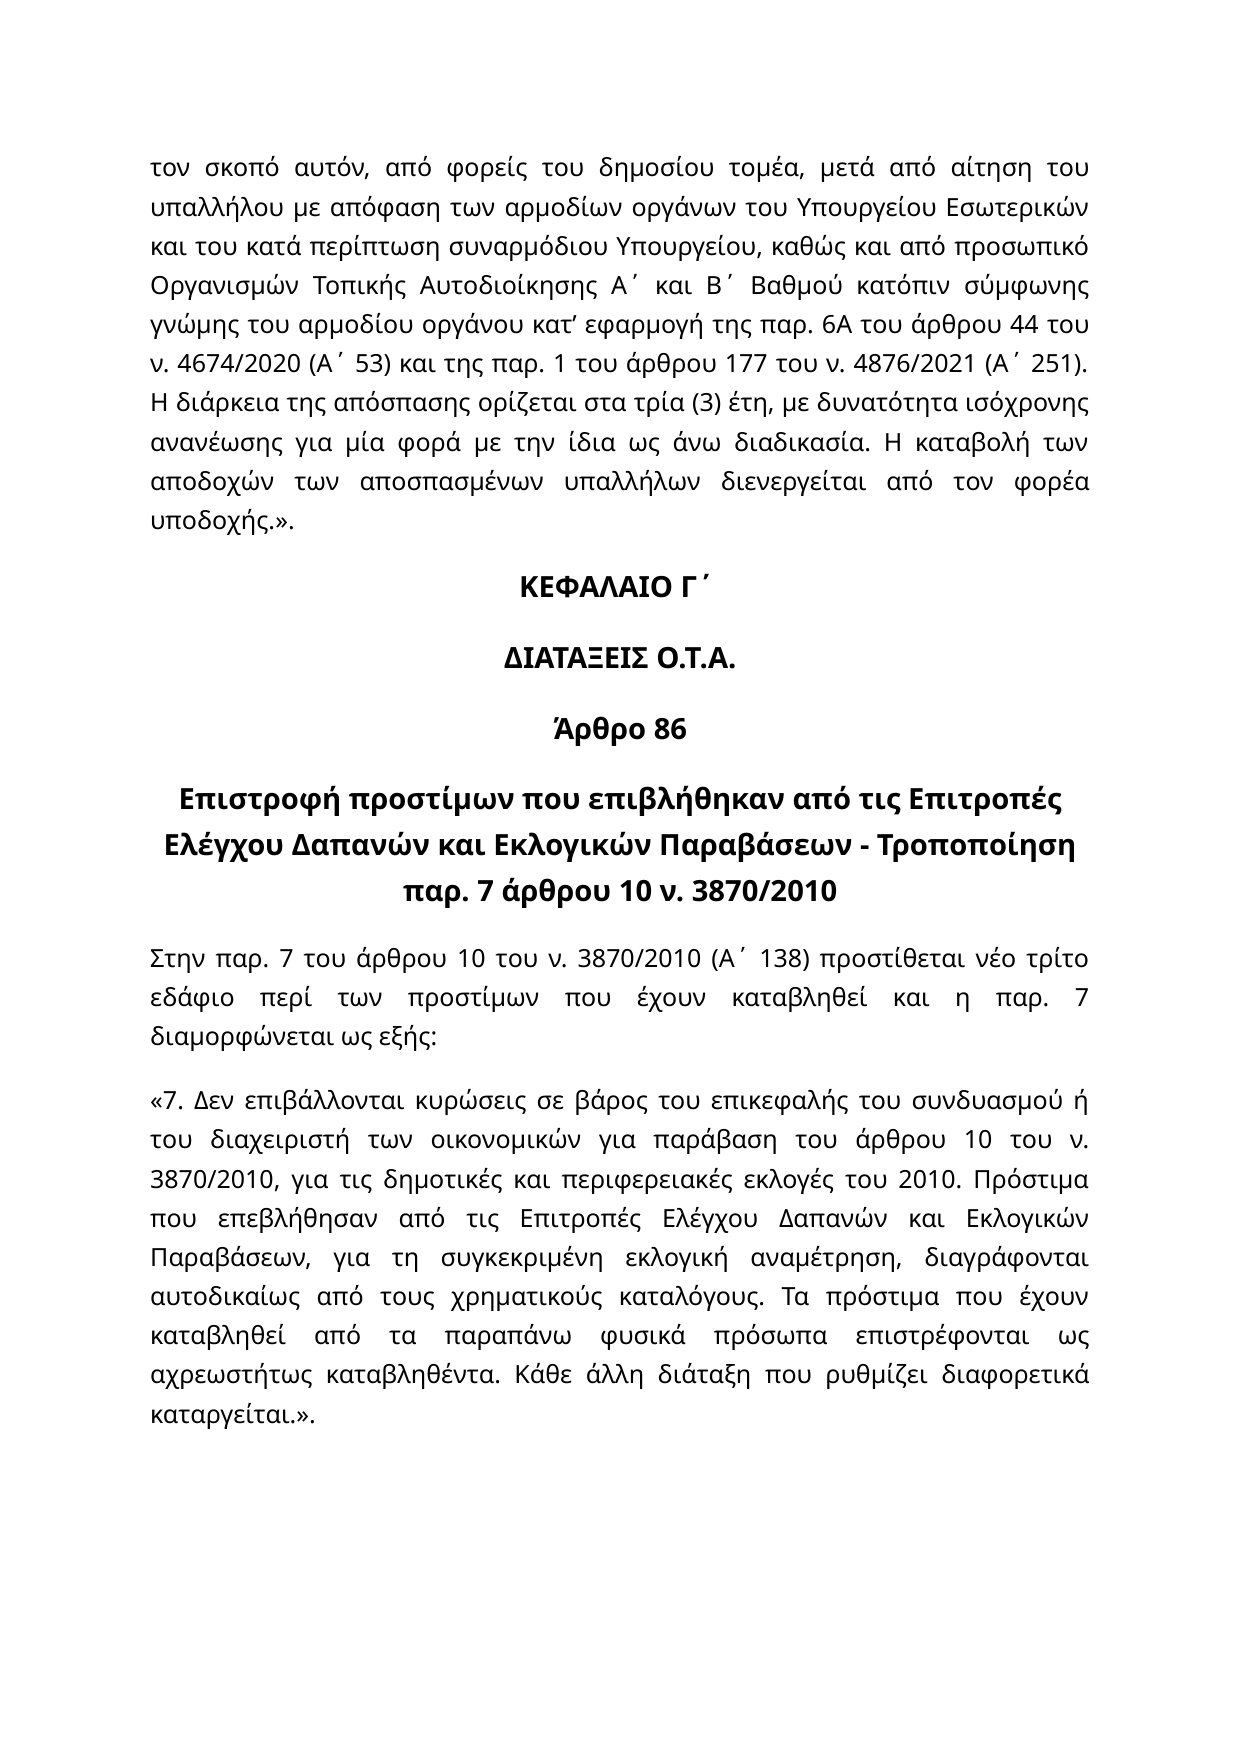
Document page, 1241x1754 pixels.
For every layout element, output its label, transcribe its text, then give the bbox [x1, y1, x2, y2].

subtitle Επιστροφή προστίμων που επιβλήθηκαν από τις Επιτροπές Ελέγχου Δαπανών και Εκλογικών Παραβάσεων - Τροποποίηση παρ. 7 άρθρου 10 ν. 3870/2010 [150, 778, 1090, 909]
subtitle ΚΕΦΑΛΑΙΟ Γ΄ [150, 567, 1090, 606]
text «7. Δεν επιβάλλονται κυρώσεις σε βάρος του επικεφαλής του συνδυασμού ή του διαχειριστή των οικονομικών για παράβαση του άρθρου 10 του ν. 3870/2010, για τις δημοτικές και περιφερειακές εκλογές του 2010. Πρόστιμα που επεβλήθησαν από τις Επιτροπές Ελέγχου Δαπανών και Εκλογικών Παραβάσεων, για τη συγκεκριμένη εκλογική αναμέτρηση, διαγράφονται αυτοδικαίως από τους χρηματικούς καταλόγους. Τα πρόστιμα που έχουν καταβληθεί από τα παραπάνω φυσικά πρόσωπα επιστρέφονται ως αχρεωστήτως καταβληθέντα. Κάθε άλλη διάταξη που ρυθμίζει διαφορετικά καταργείται.». [150, 1083, 1090, 1430]
subtitle Άρθρο 86 [150, 708, 1090, 748]
text τον σκοπό αυτόν, από φορείς του δημοσίου τομέα, μετά από αίτηση του υπαλλήλου με απόφαση των αρμοδίων οργάνων του Υπουργείου Εσωτερικών και του κατά περίπτωση συναρμόδιου Υπουργείου, καθώς και από προσωπικό Οργανισμών Τοπικής Αυτοδιοίκησης Α΄ και Β΄ Βαθμού κατόπιν σύμφωνης γνώμης του αρμοδίου οργάνου κατ’ εφαρμογή της παρ. 6A του άρθρου 44 του ν. 4674/2020 (Α΄ 53) και της παρ. 1 του άρθρου 177 του ν. 4876/2021 (Α΄ 251). Η διάρκεια της απόσπασης ορίζεται στα τρία (3) έτη, με δυνατότητα ισόχρονης ανανέωσης για μία φορά με την ίδια ως άνω διαδικασία. Η καταβολή των αποδοχών των αποσπασμένων υπαλλήλων διενεργείται από τον φορέα υποδοχής.». [150, 150, 1090, 537]
subtitle ΔΙΑΤΑΞΕΙΣ Ο.Τ.Α. [150, 637, 1090, 677]
text Στην παρ. 7 του άρθρου 10 του ν. 3870/2010 (Α΄ 138) προστίθεται νέο τρίτο εδάφιο περί των προστίμων που έχουν καταβληθεί και η παρ. 7 διαμορφώνεται ως εξής: [150, 940, 1090, 1053]
